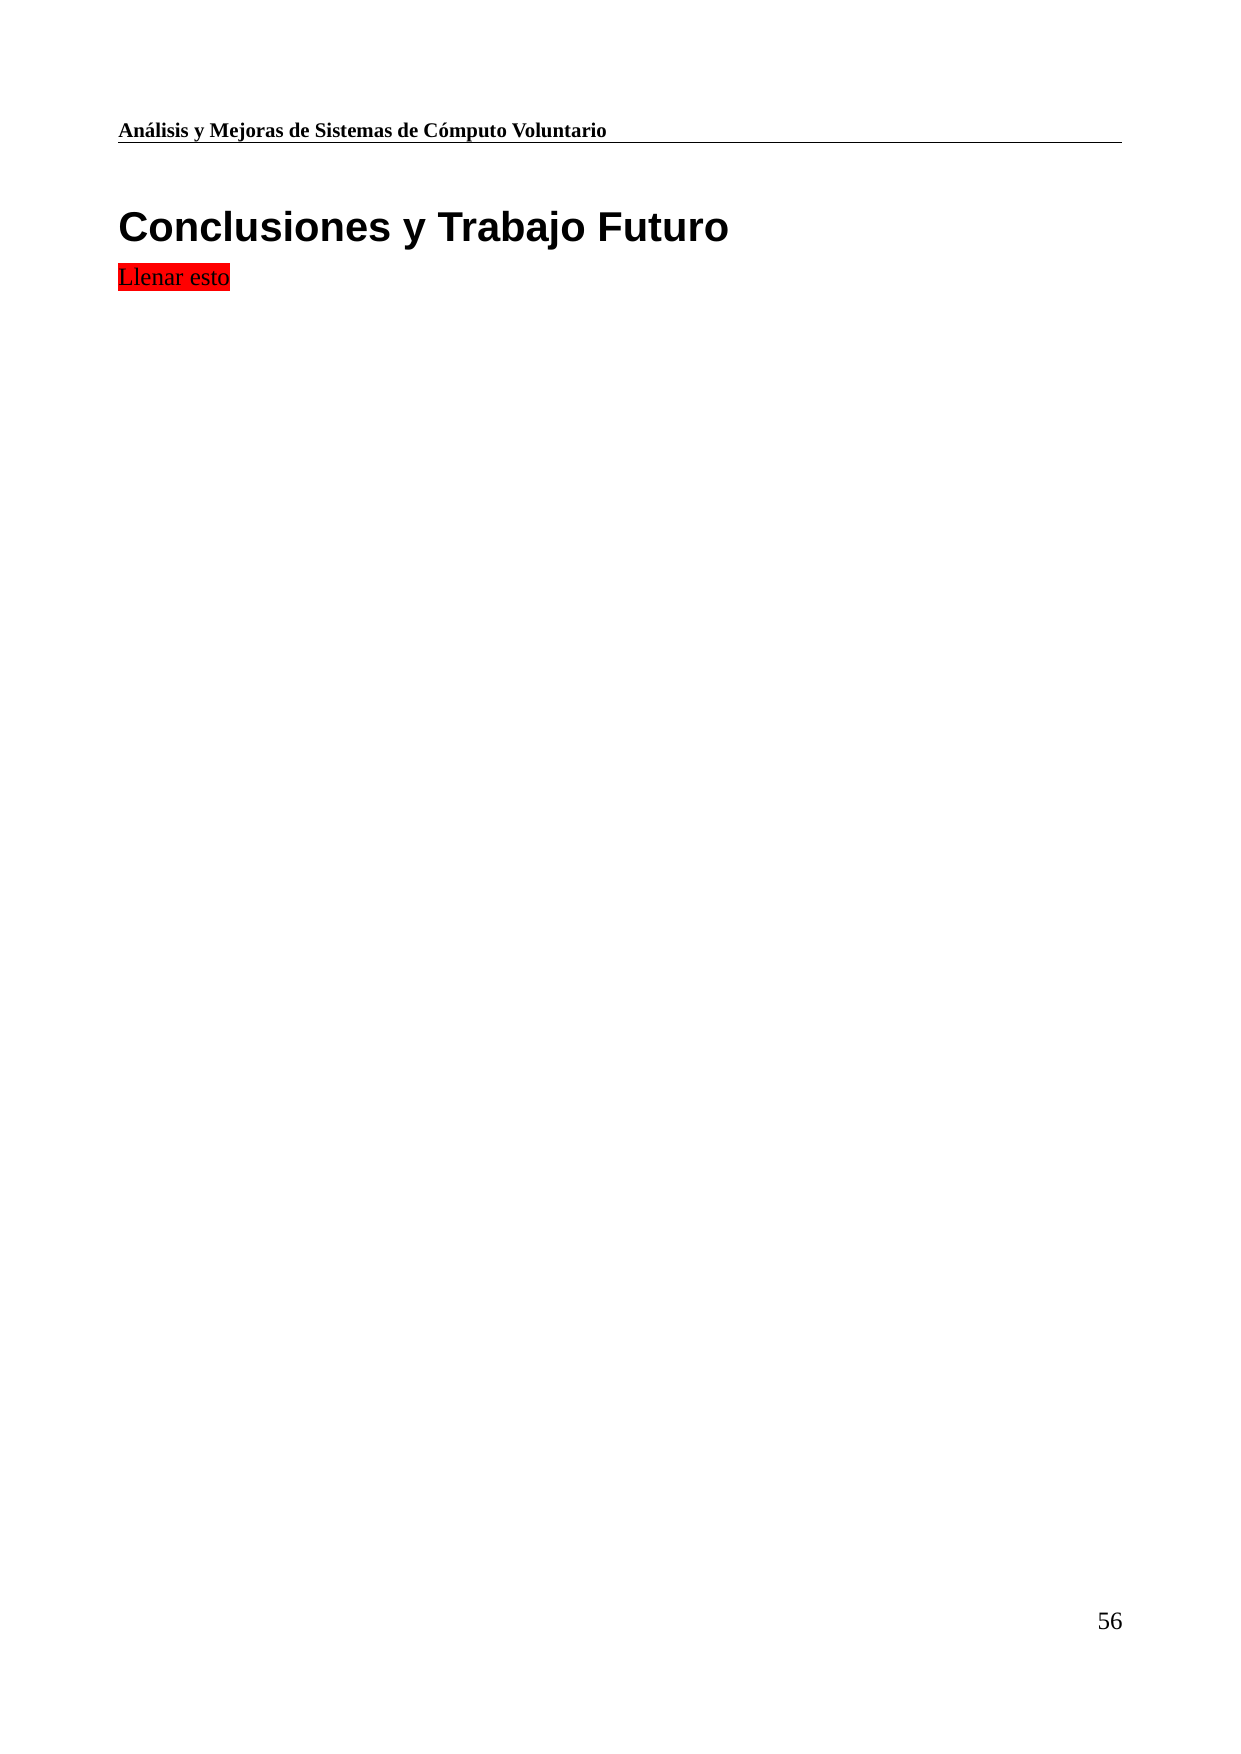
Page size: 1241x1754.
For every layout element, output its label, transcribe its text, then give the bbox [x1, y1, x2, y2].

text Llenar esto [118, 262, 1122, 291]
subtitle Conclusiones y Trabajo Futuro [118, 202, 1122, 250]
